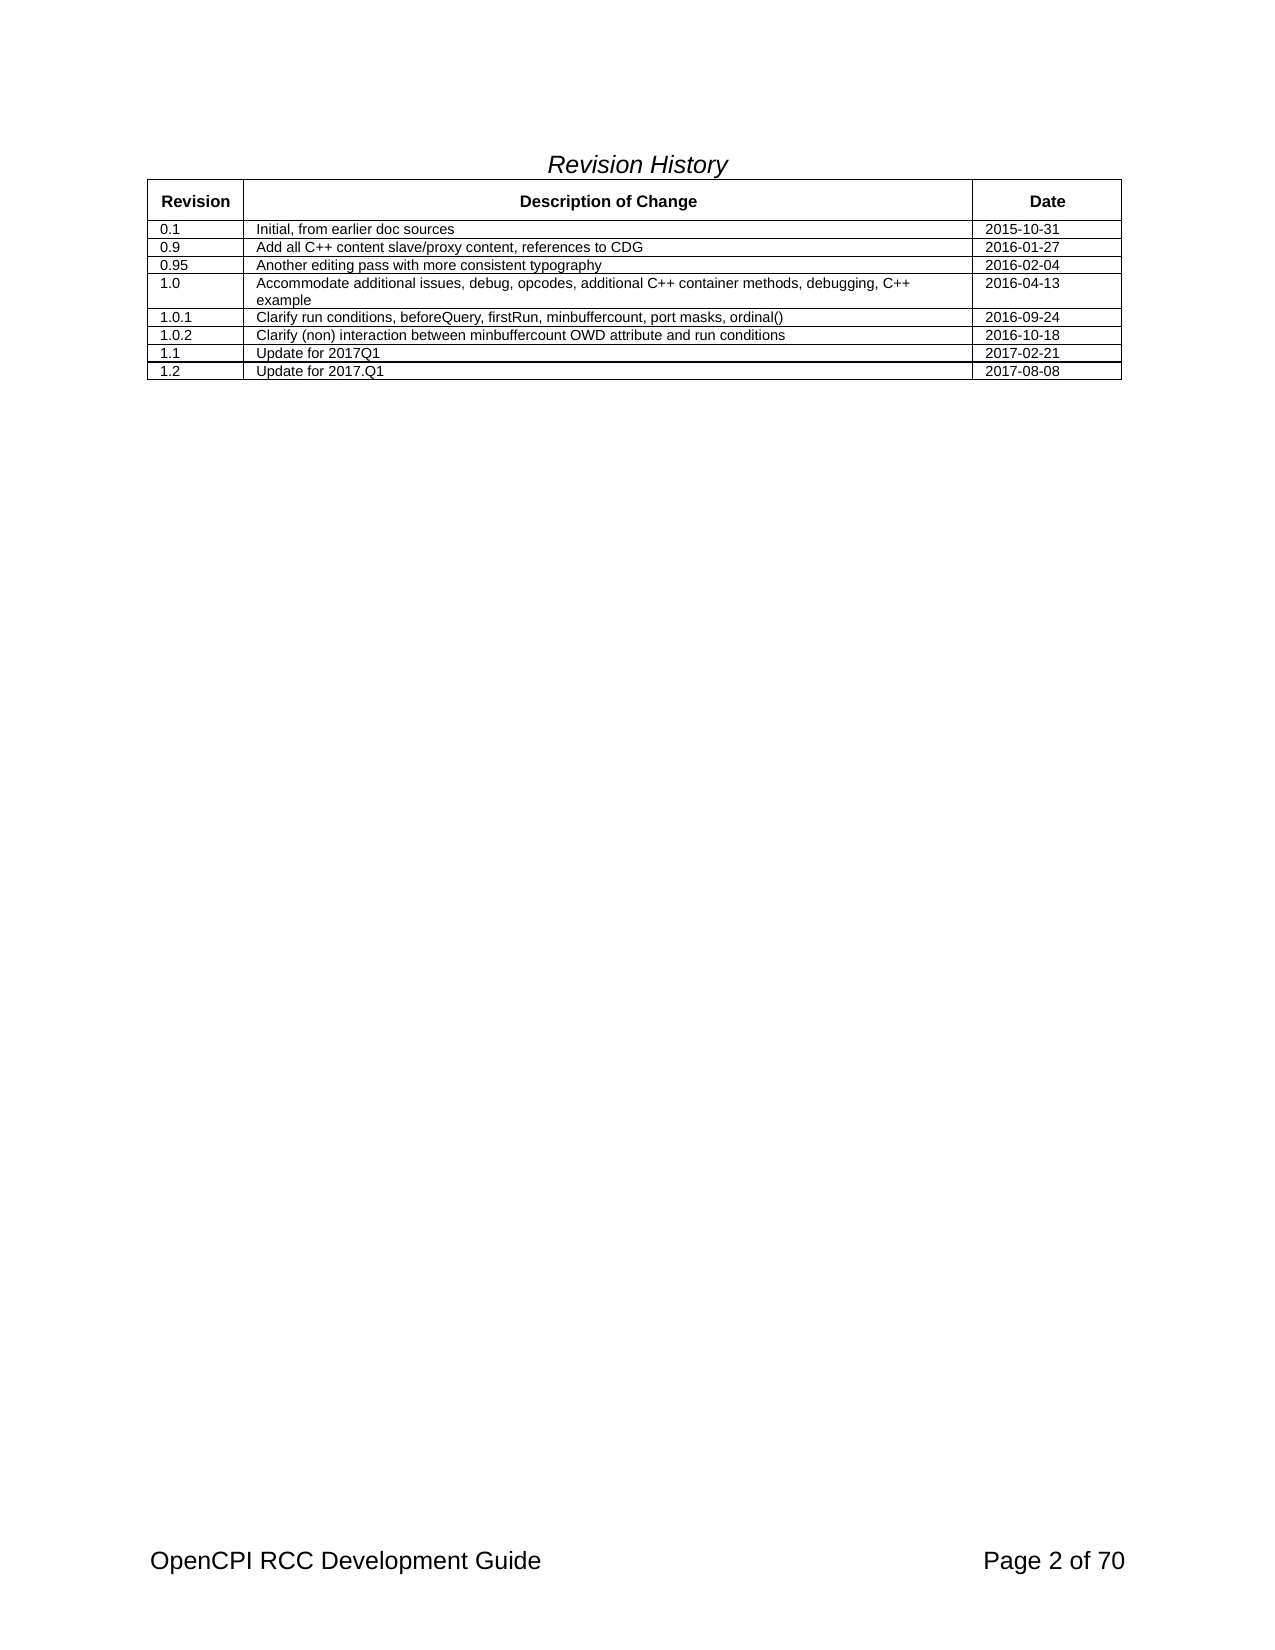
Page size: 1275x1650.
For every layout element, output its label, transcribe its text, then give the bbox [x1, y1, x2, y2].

table_header Description of Change [244, 180, 972, 220]
text Revision History [150, 150, 1125, 179]
table_cell 0.9 [148, 239, 243, 256]
table_cell Initial, from earlier doc sources [244, 221, 972, 238]
table_cell 0.95 [148, 257, 243, 273]
table_cell 2016-09-24 [973, 309, 1121, 326]
table_cell 2016-01-27 [973, 239, 1121, 256]
table_cell 1.2 [148, 363, 243, 379]
table_header Revision [148, 180, 243, 220]
table_cell 2017-02-21 [973, 345, 1121, 361]
table_cell Update for 2017Q1 [244, 345, 972, 361]
table_cell 2016-10-18 [973, 327, 1121, 343]
table_cell Clarify (non) interaction between minbuffercount OWD attribute and run conditions [244, 327, 972, 343]
table_cell 2016-04-13 [973, 274, 1121, 308]
table_cell 2016-02-04 [973, 257, 1121, 273]
table_cell Another editing pass with more consistent typography [244, 257, 972, 273]
table_cell 0.1 [148, 221, 243, 238]
table_cell Update for 2017.Q1 [244, 363, 972, 379]
table_cell 2017-08-08 [973, 363, 1121, 379]
table_cell Clarify run conditions, beforeQuery, firstRun, minbuffercount, port masks, ordinal() [244, 309, 972, 326]
table_header Date [973, 180, 1121, 220]
table_cell 1.0 [148, 274, 243, 308]
table_cell 1.0.2 [148, 327, 243, 343]
table_cell 1.1 [148, 345, 243, 361]
table_cell Add all C++ content slave/proxy content, references to CDG [244, 239, 972, 256]
table_cell Accommodate additional issues, debug, opcodes, additional C++ container methods, debugging, C++ example [244, 274, 972, 308]
table_cell 2015-10-31 [973, 221, 1121, 238]
table_cell 1.0.1 [148, 309, 243, 326]
